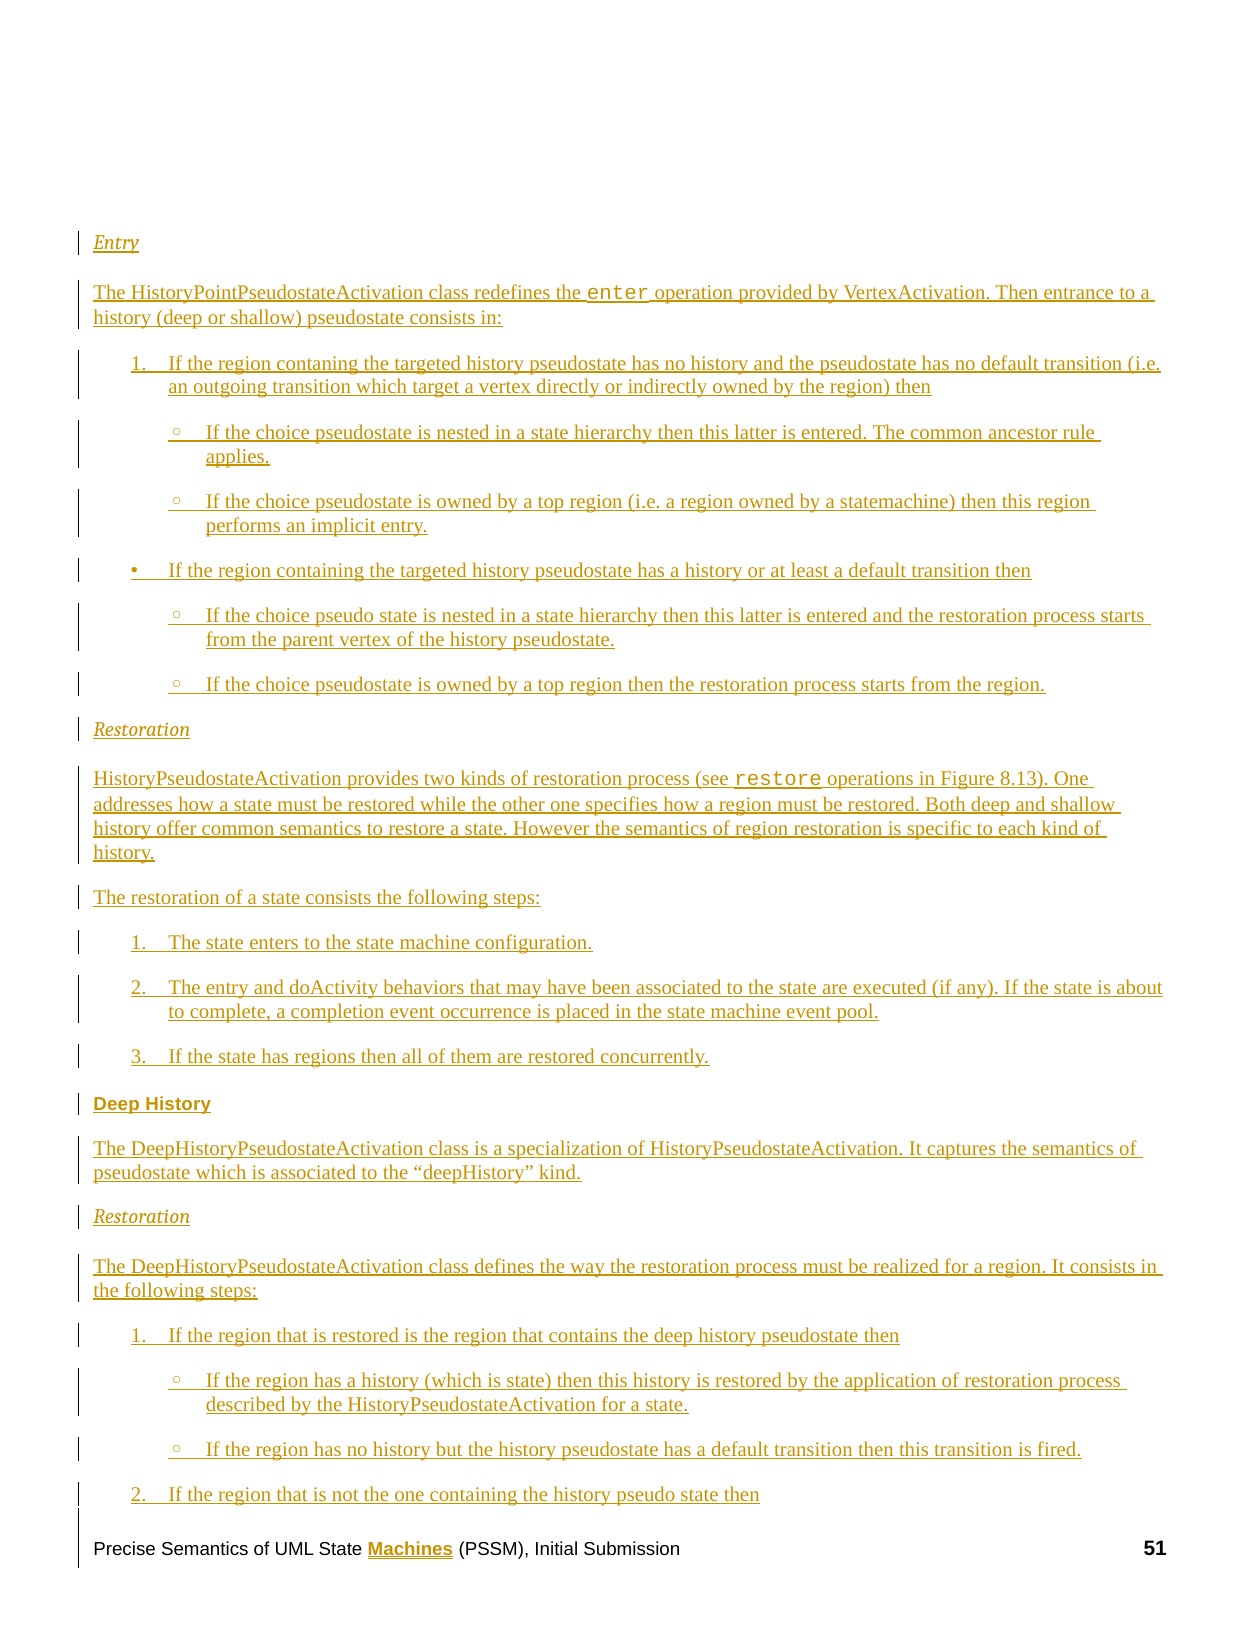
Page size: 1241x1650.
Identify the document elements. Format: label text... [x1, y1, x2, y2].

list If the region contaning the targeted history pseudostate has no history and the pseudostate has no default transition (i.e. an outgoing transition which target a vertex directly or indirectly owned by the region) then [131, 350, 1164, 398]
text HistoryPseudostateActivation provides two kinds of restoration process (see restore operations in Figure 8.13). One addresses how a state must be restored while the other one specifies how a region must be restored. Both deep and shallow history offer common semantics to restore a state. However the semantics of region restoration is specific to each kind of history. [93, 766, 1164, 864]
list The entry and doActivity behaviors that may have been associated to the state are executed (if any). If the state is about to complete, a completion event occurrence is placed in the state machine event pool. [131, 975, 1164, 1023]
subtitle Deep History [93, 1093, 1164, 1115]
list If the region has no history but the history pseudostate has a default transition then this transition is fired. [168, 1437, 1164, 1461]
subtitle Restoration [93, 717, 1164, 741]
list If the state has regions then all of them are restored concurrently. [131, 1044, 1164, 1068]
list If the region has a history (which is state) then this history is restored by the application of restoration process described by the HistoryPseudostateActivation for a state. [168, 1368, 1164, 1416]
list If the choice pseudostate is owned by a top region (i.e. a region owned by a statemachine) then this region performs an implicit entry. [168, 489, 1164, 537]
text The DeepHistoryPseudostateActivation class defines the way the restoration process must be realized for a region. It consists in the following steps: [93, 1253, 1164, 1302]
list If the choice pseudostate is nested in a state hierarchy then this latter is entered. The common ancestor rule applies. [168, 419, 1164, 468]
list If the choice pseudo state is nested in a state hierarchy then this latter is entered and the restoration process starts from the parent vertex of the history pseudostate. [168, 603, 1164, 651]
list If the choice pseudostate is owned by a top region then the restoration process starts from the region. [168, 672, 1164, 696]
list If the region containing the targeted history pseudostate has a history or at least a default transition then [131, 558, 1164, 582]
list If the region that is restored is the region that contains the deep history pseudostate then [131, 1323, 1164, 1347]
text The HistoryPointPseudostateActivation class redefines the enter operation provided by VertexActivation. Then entrance to a history (deep or shallow) pseudostate consists in: [93, 279, 1164, 329]
subtitle Entry [93, 231, 1164, 255]
list If the region that is not the one containing the history pseudo state then [131, 1482, 1164, 1506]
text The DeepHistoryPseudostateActivation class is a specialization of HistoryPseudostateActivation. It captures the semantics of pseudostate which is associated to the “deepHistory” kind. [93, 1136, 1164, 1184]
list The state enters to the state machine configuration. [131, 930, 1164, 954]
text The restoration of a state consists the following steps: [93, 885, 1164, 909]
subtitle Restoration [93, 1205, 1164, 1229]
